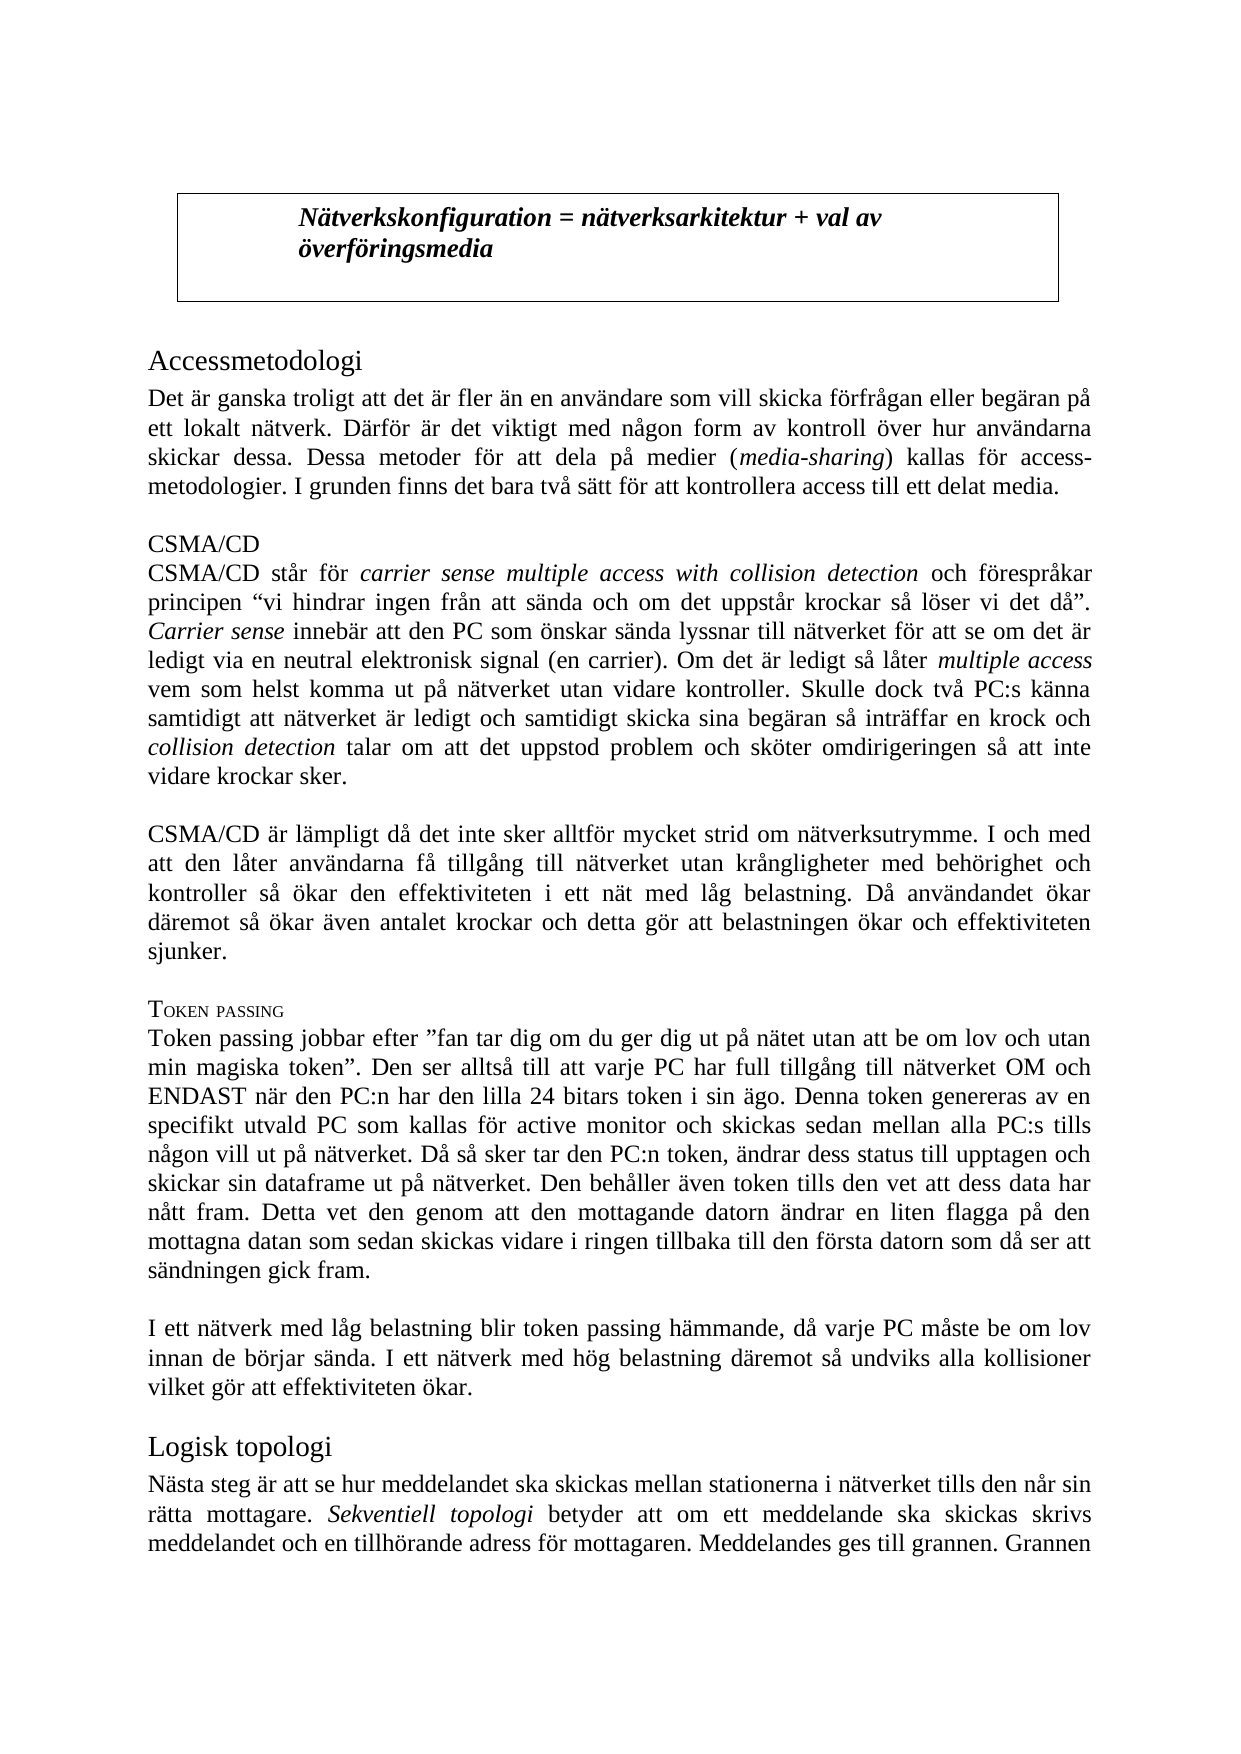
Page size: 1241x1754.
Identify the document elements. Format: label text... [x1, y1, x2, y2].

text Accessmetodologi [148, 343, 1092, 377]
text Nästa steg är att se hur meddelandet ska skickas mellan stationerna i nätverket tills den når sin rätta mottagare. Sekventiell topologi betyder att om ett meddelande ska skickas skrivs meddelandet och en tillhörande adress för mottagaren. Meddelandes ges till grannen. Grannen [148, 1469, 1092, 1557]
text Det är ganska troligt att det är fler än en användare som vill skicka förfrågan eller begäran på ett lokalt nätverk. Därför är det viktigt med någon form av kontroll över hur användarna skickar dessa. Dessa metoder för att dela på medier (media-sharing) kallas för access-metodologier. I grunden finns det bara två sätt för att kontrollera access till ett delat media. [148, 383, 1092, 499]
text CSMA/CD [148, 529, 1092, 558]
text CSMA/CD står för carrier sense multiple access with collision detection och förespråkar principen “vi hindrar ingen från att sända och om det uppstår krockar så löser vi det då”. Carrier sense innebär att den PC som önskar sända lyssnar till nätverket för att se om det är ledigt via en neutral elektronisk signal (en carrier). Om det är ledigt så låter multiple access vem som helst komma ut på nätverket utan vidare kontroller. Skulle dock två PC:s känna samtidigt att nätverket är ledigt och samtidigt skicka sina begäran så inträffar en krock och collision detection talar om att det uppstod problem och sköter omdirigeringen så att inte vidare krockar sker. [148, 558, 1092, 790]
text Logisk topologi [148, 1429, 1092, 1463]
text Token passing [148, 994, 1092, 1023]
text Token passing jobbar efter ”fan tar dig om du ger dig ut på nätet utan att be om lov och utan min magiska token”. Den ser alltså till att varje PC har full tillgång till nätverket OM och ENDAST när den PC:n har den lilla 24 bitars token i sin ägo. Denna token genereras av en specifikt utvald PC som kallas för active monitor och skickas sedan mellan alla PC:s tills någon vill ut på nätverket. Då så sker tar den PC:n token, ändrar dess status till upptagen och skickar sin dataframe ut på nätverket. Den behåller även token tills den vet att dess data har nått fram. Detta vet den genom att den mottagande datorn ändrar en liten flagga på den mottagna datan som sedan skickas vidare i ringen tillbaka till den första datorn som då ser att sändningen gick fram. [148, 1023, 1092, 1284]
subtitle Nätverkskonfiguration = nätverksarkitektur + val av överföringsmedia [193, 202, 1043, 264]
text CSMA/CD är lämpligt då det inte sker alltför mycket strid om nätverksutrymme. I och med att den låter användarna få tillgång till nätverket utan krångligheter med behörighet och kontroller så ökar den effektiviteten i ett nät med låg belastning. Då användandet ökar däremot så ökar även antalet krockar och detta gör att belastningen ökar och effektiviteten sjunker. [148, 819, 1092, 964]
text I ett nätverk med låg belastning blir token passing hämmande, då varje PC måste be om lov innan de börjar sända. I ett nätverk med hög belastning däremot så undviks alla kollisioner vilket gör att effektiviteten ökar. [148, 1313, 1092, 1401]
